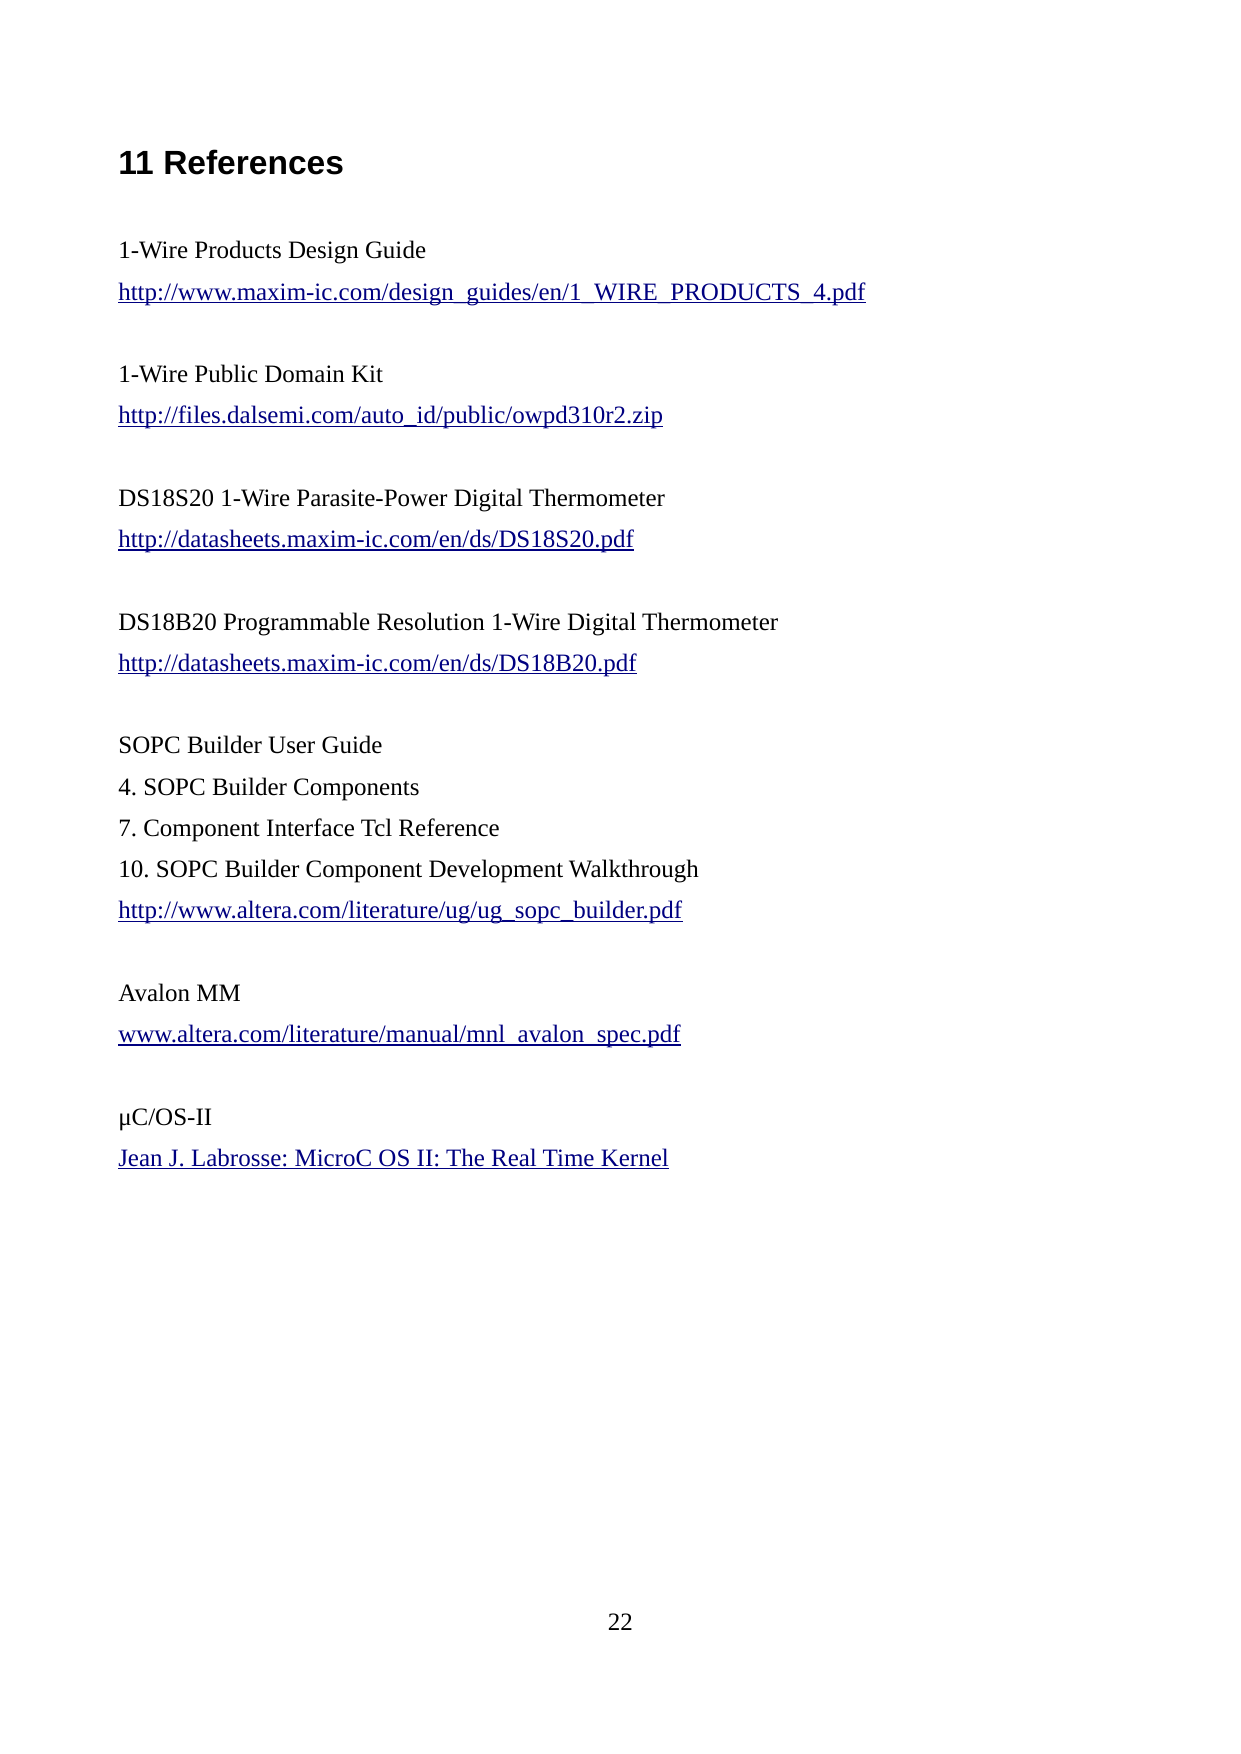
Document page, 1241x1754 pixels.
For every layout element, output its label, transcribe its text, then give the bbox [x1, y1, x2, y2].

text http://datasheets.maxim-ic.com/en/ds/DS18S20.pdf [118, 524, 1122, 553]
text Avalon MM [118, 978, 1122, 1007]
text http://datasheets.maxim-ic.com/en/ds/DS18B20.pdf [118, 648, 1122, 677]
text 4. SOPC Builder Components [118, 772, 1122, 801]
subtitle References [118, 143, 1122, 182]
text 10. SOPC Builder Component Development Walkthrough [118, 854, 1122, 883]
text http://www.altera.com/literature/ug/ug_sopc_builder.pdf [118, 896, 1122, 924]
text 1-Wire Public Domain Kit [118, 359, 1122, 388]
text DS18B20 Programmable Resolution 1-Wire Digital Thermometer [118, 607, 1122, 636]
text http://www.maxim-ic.com/design_guides/en/1_WIRE_PRODUCTS_4.pdf [118, 277, 1122, 306]
text DS18S20 1-Wire Parasite-Power Digital Thermometer [118, 483, 1122, 512]
text Jean J. Labrosse: MicroC OS II: The Real Time Kernel [118, 1143, 1122, 1172]
text 7. Component Interface Tcl Reference [118, 813, 1122, 842]
text http://files.dalsemi.com/auto_id/public/owpd310r2.zip [118, 401, 1122, 429]
text SOPC Builder User Guide [118, 731, 1122, 759]
text 1-Wire Products Design Guide [118, 236, 1122, 264]
text www.altera.com/literature/manual/mnl_avalon_spec.pdf [118, 1019, 1122, 1048]
text μC/OS-II [118, 1102, 1122, 1131]
